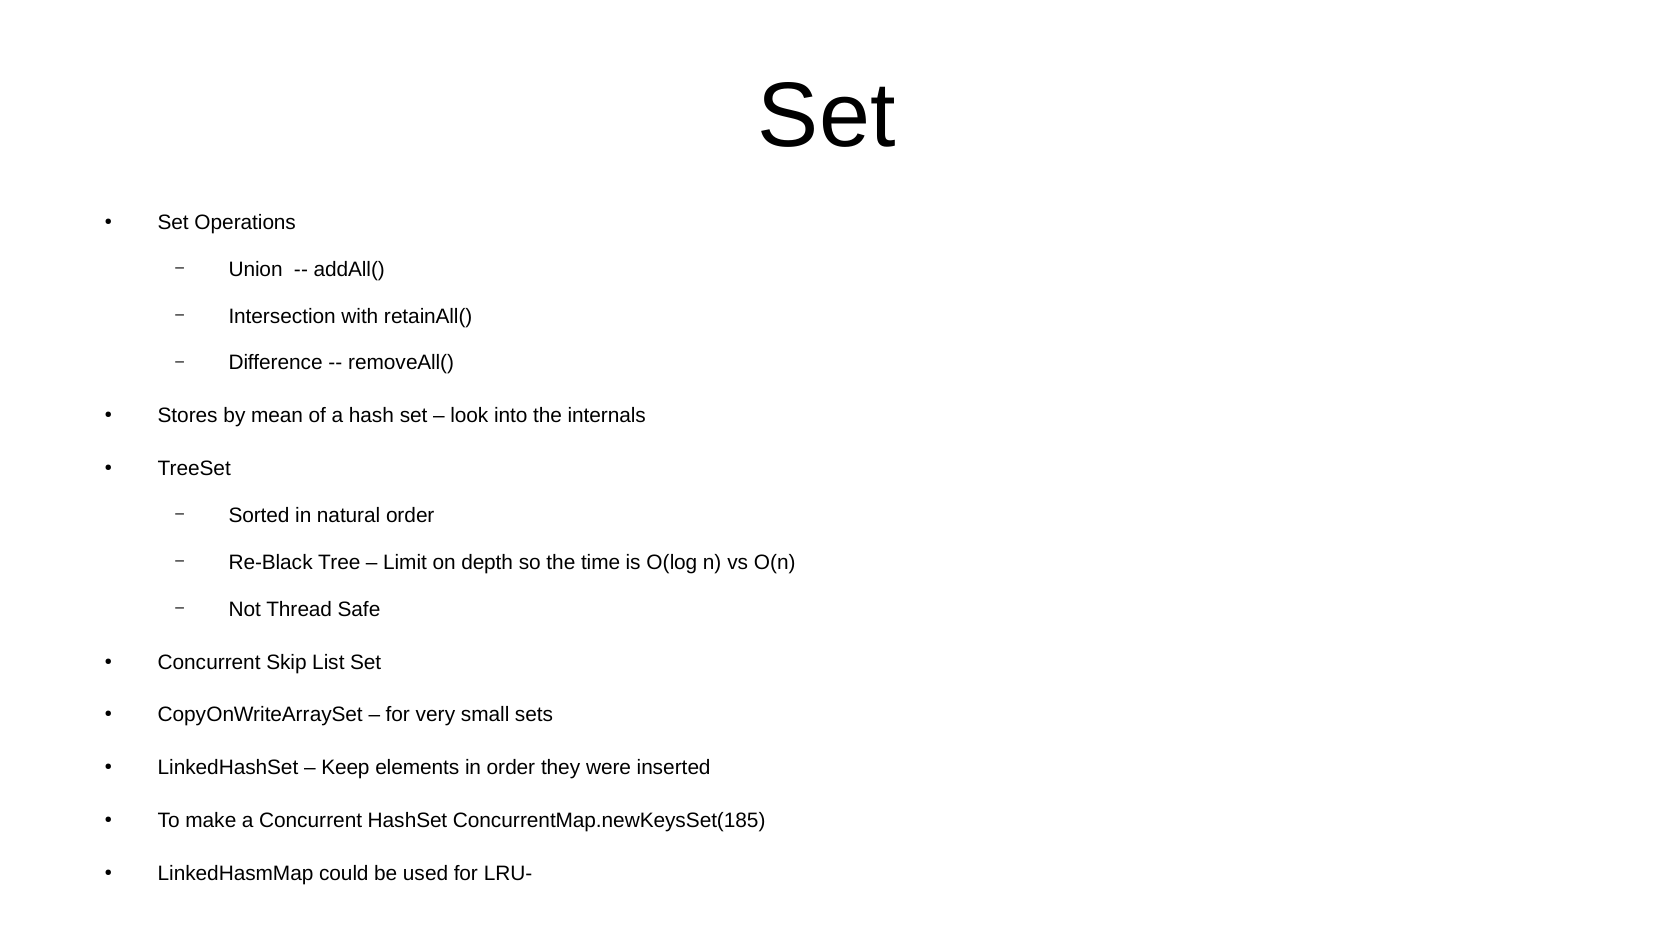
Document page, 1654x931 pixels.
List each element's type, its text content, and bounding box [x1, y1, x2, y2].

list Set Operations Union -- addAll() Intersection with retainAll() Difference -- removeAll() Stores by mean of a hash set – look into the internals TreeSet Sorted in natural order Re-Black Tree – Limit on depth so the time is O(log n) vs O(n) Not Thread Safe Concurrent Skip List Set CopyOnWriteArraySet – for very small sets LinkedHashSet – Keep elements in order they were inserted To make a Concurrent HashSet ConcurrentMap.newKeysSet(185) LinkedHasmMap could be used for LRU- [86, 210, 1613, 901]
title Set [82, 37, 1571, 193]
